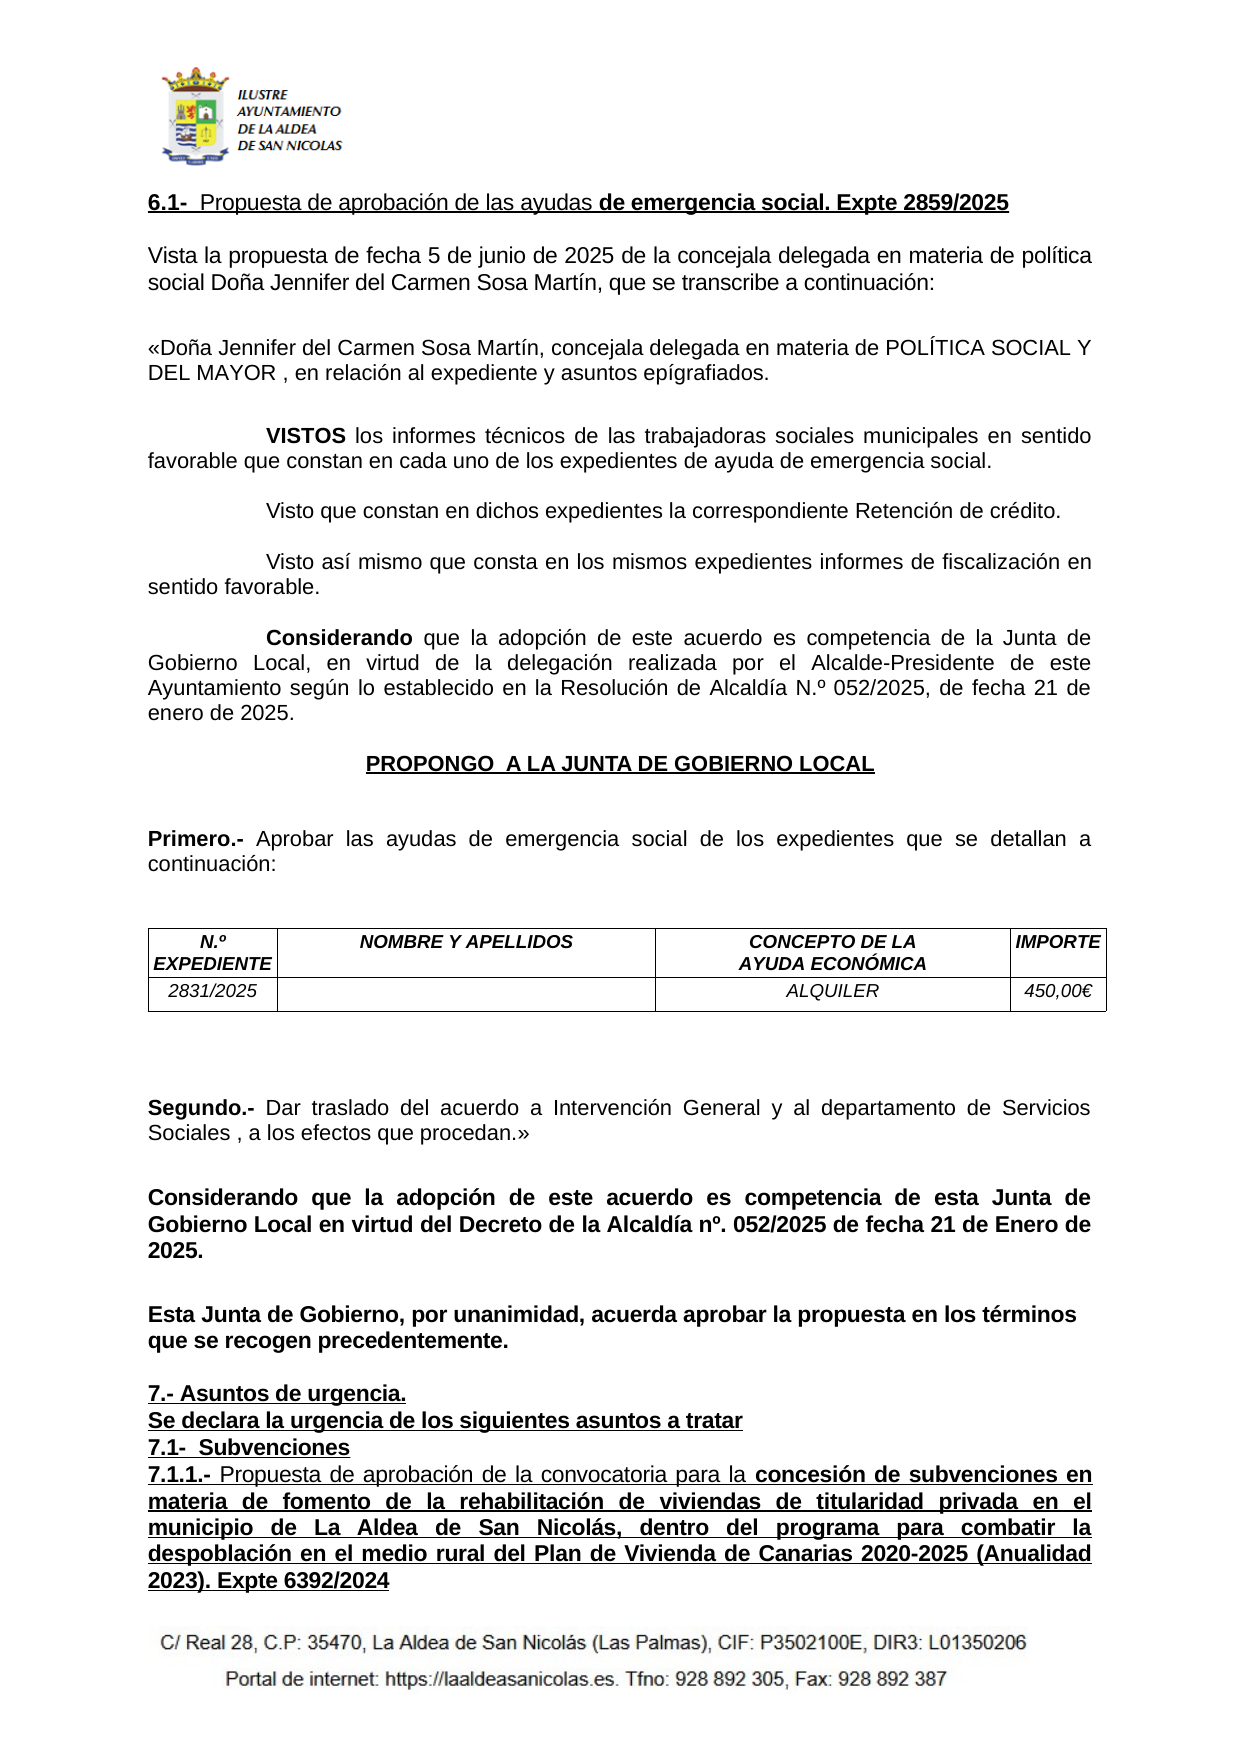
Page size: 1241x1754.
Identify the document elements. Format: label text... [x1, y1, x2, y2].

table_header IMPORTE [1011, 929, 1106, 977]
text 7.1.1.- Propuesta de aprobación de la convocatoria para la concesión de subvenciones en [148, 1461, 1093, 1484]
text materia de fomento de la rehabilitación de viviendas de titularidad privada en el municipio de La Aldea de San Nicolás, dentro del programa para combatir la despoblación en el medio rural del Plan de Vivienda de Canarias 2020-2025 (Anualidad 2023). Expte 6392/2024 [148, 1485, 1093, 1593]
text VISTOS los informes técnicos de las trabajadoras sociales municipales en sentido favorable que constan en cada uno de los expedientes de ayuda de emergencia social. [148, 423, 1093, 473]
table_header CONCEPTO DE LA AYUDA ECONÓMICA [656, 929, 1010, 977]
text Segundo.- Dar traslado del acuerdo a Intervención General y al departamento de Servicios Sociales , a los efectos que procedan.» [148, 1095, 1093, 1145]
picture [148, 1626, 1034, 1695]
text Considerando que la adopción de este acuerdo es competencia de la Junta de Gobierno Local, en virtud de la delegación realizada por el Alcalde-Presidente de este Ayuntamiento según lo establecido en la Resolución de Alcaldía N.º 052/2025, de fecha 21 de enero de 2025. [148, 624, 1093, 725]
table_header N.º EXPEDIENTE [149, 929, 277, 977]
text Considerando que la adopción de este acuerdo es competencia de esta Junta de Gobierno Local en virtud del Decreto de la Alcaldía nº. 052/2025 de fecha 21 de Enero de 2025. [148, 1184, 1093, 1263]
table_cell [278, 978, 655, 1011]
text Primero.- Aprobar las ayudas de emergencia social de los expedientes que se detallan a continuación: [148, 826, 1093, 876]
text Esta Junta de Gobierno, por unanimidad, acuerda aprobar la propuesta en los términos que se recogen precedentemente. [148, 1301, 1078, 1353]
picture [148, 59, 358, 173]
text «Doña Jennifer del Carmen Sosa Martín, concejala delegada en materia de POLÍTICA SOCIAL Y DEL MAYOR , en relación al expediente y asuntos epígrafiados. [148, 334, 1093, 385]
text Vista la propuesta de fecha 5 de junio de 2025 de la concejala delegada en materia de política social Doña Jennifer del Carmen Sosa Martín, que se transcribe a continuación: [148, 242, 1093, 295]
table_cell 450,00€ [1011, 978, 1106, 1011]
text Visto que constan en dichos expedientes la correspondiente Retención de crédito. [148, 498, 1093, 523]
text 7.- Asuntos de urgencia. [148, 1380, 1093, 1407]
text 7.1- Subvenciones [148, 1434, 1093, 1461]
table_cell ALQUILER [656, 978, 1010, 1011]
table_header NOMBRE Y APELLIDOS [278, 929, 655, 977]
text Visto así mismo que consta en los mismos expedientes informes de fiscalización en sentido favorable. [148, 549, 1093, 599]
text PROPONGO A LA JUNTA DE GOBIERNO LOCAL [148, 750, 1093, 776]
table_cell 2831/2025 [149, 978, 277, 1011]
text Se declara la urgencia de los siguientes asuntos a tratar [148, 1407, 1093, 1434]
text 6.1- Propuesta de aprobación de las ayudas de emergencia social. Expte 2859/2025 [148, 188, 1093, 215]
